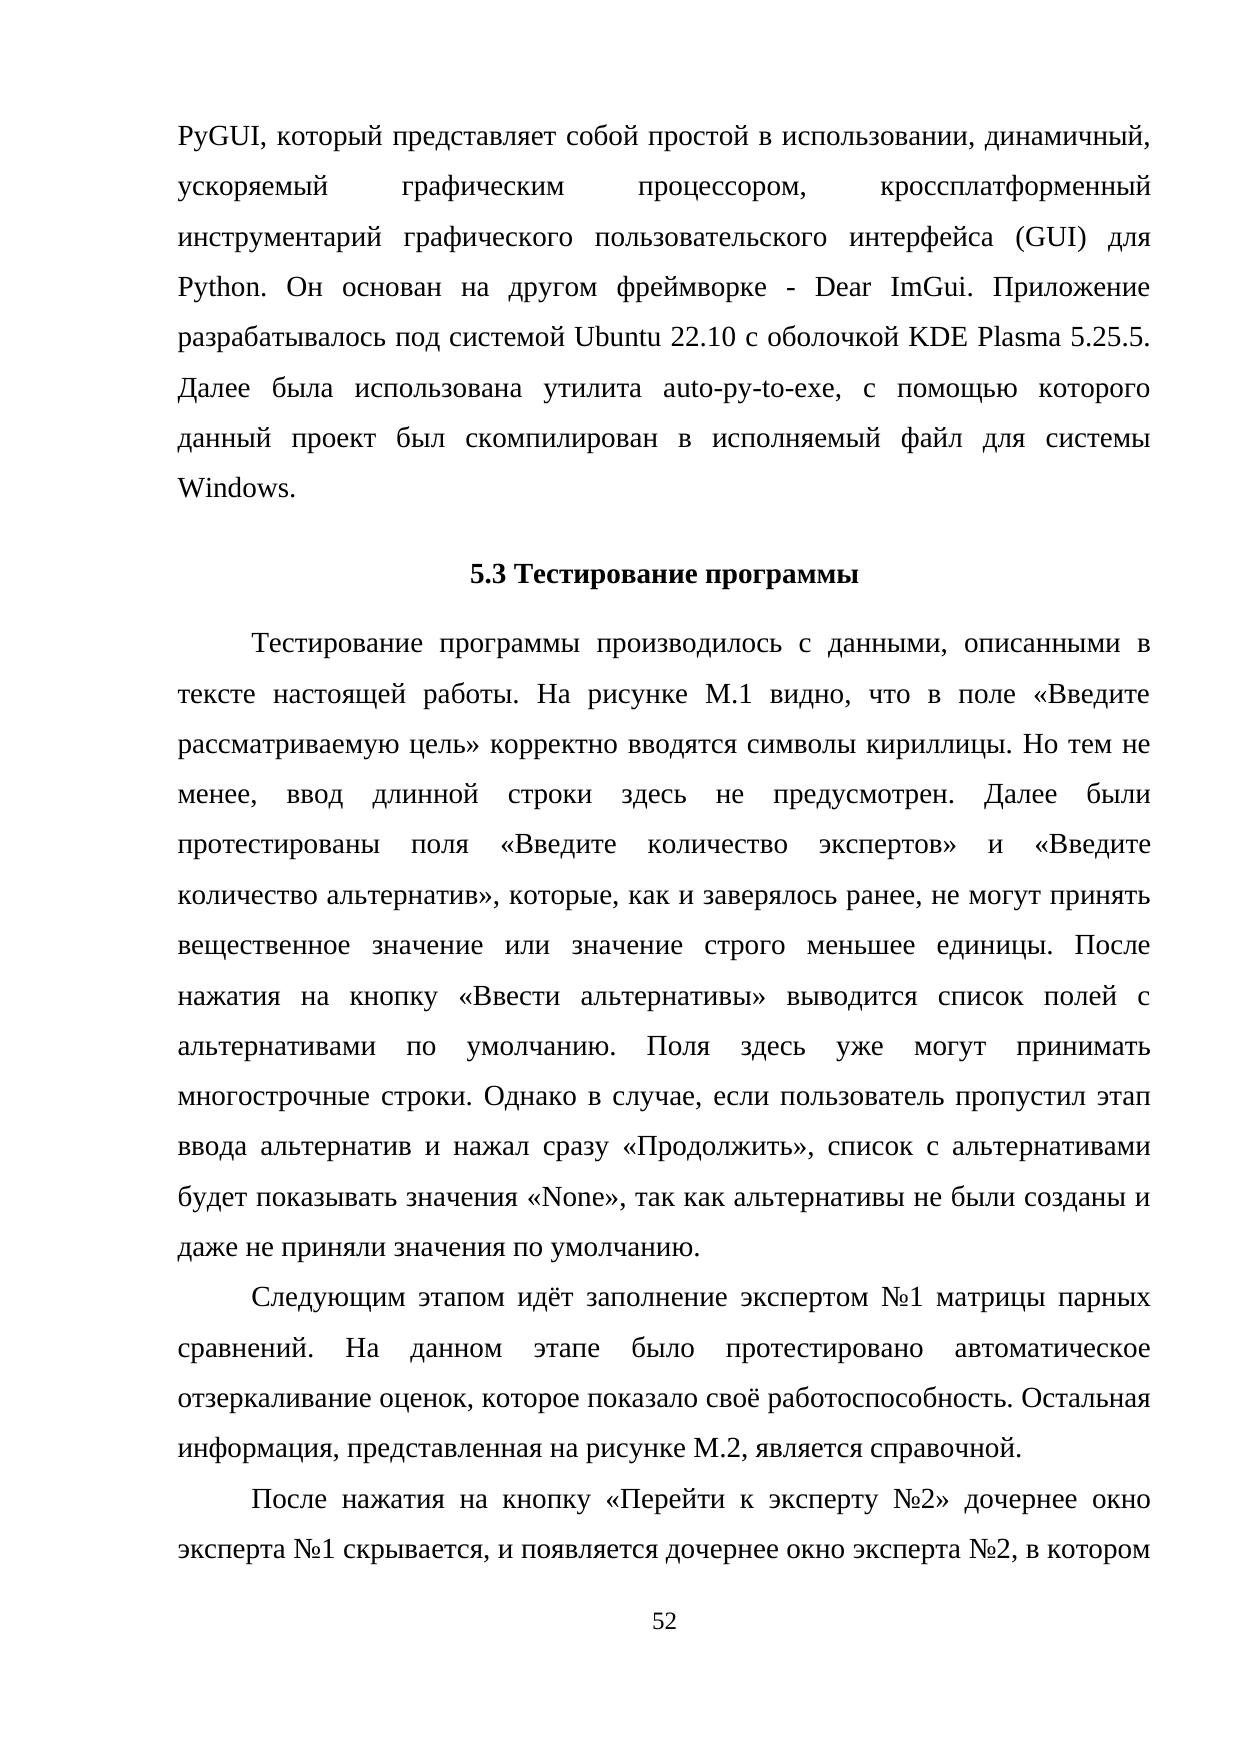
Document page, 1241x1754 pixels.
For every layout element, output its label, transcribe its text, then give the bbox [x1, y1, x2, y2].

text PyGUI, который представляет собой простой в использовании, динамичный, ускоряемый графическим процессором, кроссплатформенный инструментарий графического пользовательского интерфейса (GUI) для Python. Он основан на другом фреймворке - Dear ImGui. Приложение разрабатывалось под системой Ubuntu 22.10 с оболочкой KDE Plasma 5.25.5. Далее была использована утилита auto-py-to-exe, с помощью которого данный проект был скомпилирован в исполняемый файл для системы Windows. [177, 118, 1152, 504]
subtitle 5.3 Тестирование программы [177, 556, 1152, 590]
text После нажатия на кнопку «Перейти к эксперту №2» дочернее окно эксперта №1 скрывается, и появляется дочернее окно эксперта №2, в котором [177, 1481, 1152, 1564]
text Тестирование программы производилось с данными, описанными в тексте настоящей работы. На рисунке М.1 видно, что в поле «Введите рассматриваемую цель» корректно вводятся символы кириллицы. Но тем не менее, ввод длинной строки здесь не предусмотрен. Далее были протестированы поля «Введите количество экспертов» и «Введите количество альтернатив», которые, как и заверялось ранее, не могут принять вещественное значение или значение строго меньшее единицы. После нажатия на кнопку «Ввести альтернативы» выводится список полей с альтернативами по умолчанию. Поля здесь уже могут принимать многострочные строки. Однако в случае, если пользователь пропустил этап ввода альтернатив и нажал сразу «Продолжить», список с альтернативами будет показывать значения «None», так как альтернативы не были созданы и даже не приняли значения по умолчанию. [177, 625, 1152, 1263]
text Следующим этапом идёт заполнение экспертом №1 матрицы парных сравнений. На данном этапе было протестировано автоматическое отзеркаливание оценок, которое показало своё работоспособность. Остальная информация, представленная на рисунке М.2, является справочной. [177, 1279, 1152, 1464]
